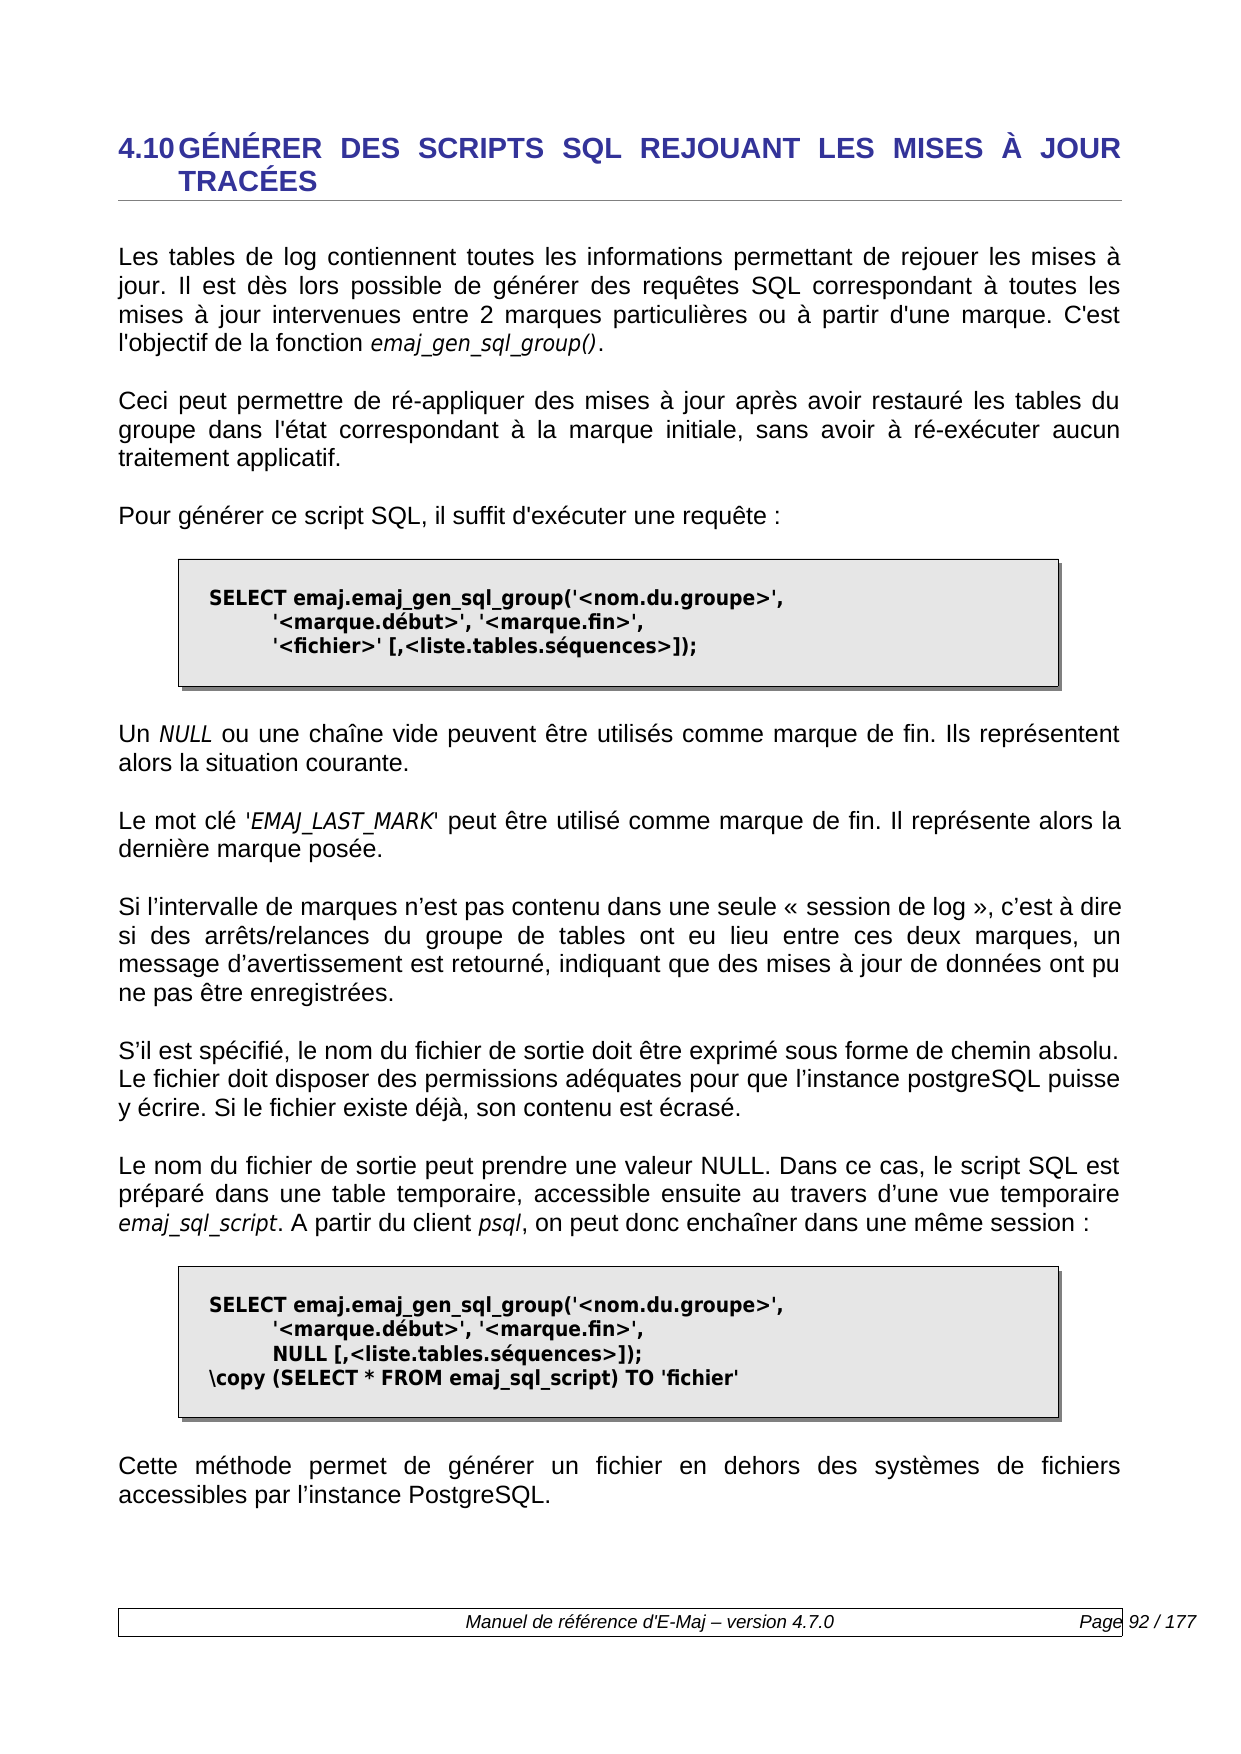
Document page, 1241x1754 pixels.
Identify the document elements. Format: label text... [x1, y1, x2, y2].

text Cette méthode permet de générer un fichier en dehors des systèmes de fichiers accessibles par l’instance PostgreSQL. [118, 1451, 1122, 1508]
text Le mot clé 'EMAJ_LAST_MARK' peut être utilisé comme marque de fin. Il représente alors la dernière marque posée. [118, 806, 1122, 863]
text SELECT emaj.emaj_gen_sql_group('<nom.du.groupe>', '<marque.début>', '<marque.fin>', '<fichier>' [,<liste.tables.séquences>]); [179, 583, 1058, 656]
text SELECT emaj.emaj_gen_sql_group('<nom.du.groupe>', '<marque.début>', '<marque.fin>', NULL [,<liste.tables.séquences>]); [179, 1290, 1058, 1363]
text Pour générer ce script SQL, il suffit d'exécuter une requête : [118, 501, 1122, 530]
text \copy (SELECT * FROM emaj_sql_script) TO 'fichier' [179, 1363, 1058, 1387]
text Le nom du fichier de sortie peut prendre une valeur NULL. Dans ce cas, le script SQL est préparé dans une table temporaire, accessible ensuite au travers d’une vue temporaire emaj_sql_script. A partir du client psql, on peut donc enchaîner dans une même session : [118, 1151, 1122, 1237]
text S’il est spécifié, le nom du fichier de sortie doit être exprimé sous forme de chemin absolu. Le fichier doit disposer des permissions adéquates pour que l’instance postgreSQL puisse y écrire. Si le fichier existe déjà, son contenu est écrasé. [118, 1036, 1122, 1122]
text Ceci peut permettre de ré-appliquer des mises à jour après avoir restauré les tables du groupe dans l'état correspondant à la marque initiale, sans avoir à ré-exécuter aucun traitement applicatif. [118, 386, 1122, 472]
text Si l’intervalle de marques n’est pas contenu dans une seule « session de log », c’est à dire si des arrêts/relances du groupe de tables ont eu lieu entre ces deux marques, un message d’avertissement est retourné, indiquant que des mises à jour de données ont pu ne pas être enregistrées. [118, 892, 1122, 1007]
subtitle Générer des scripts SQL rejouant les mises à jour tracées [118, 131, 1122, 200]
text Les tables de log contiennent toutes les informations permettant de rejouer les mises à jour. Il est dès lors possible de générer des requêtes SQL correspondant à toutes les mises à jour intervenues entre 2 marques particulières ou à partir d'une marque. C'est l'objectif de la fonction emaj_gen_sql_group(). [118, 242, 1122, 357]
text Un NULL ou une chaîne vide peuvent être utilisés comme marque de fin. Ils représentent alors la situation courante. [118, 719, 1122, 777]
